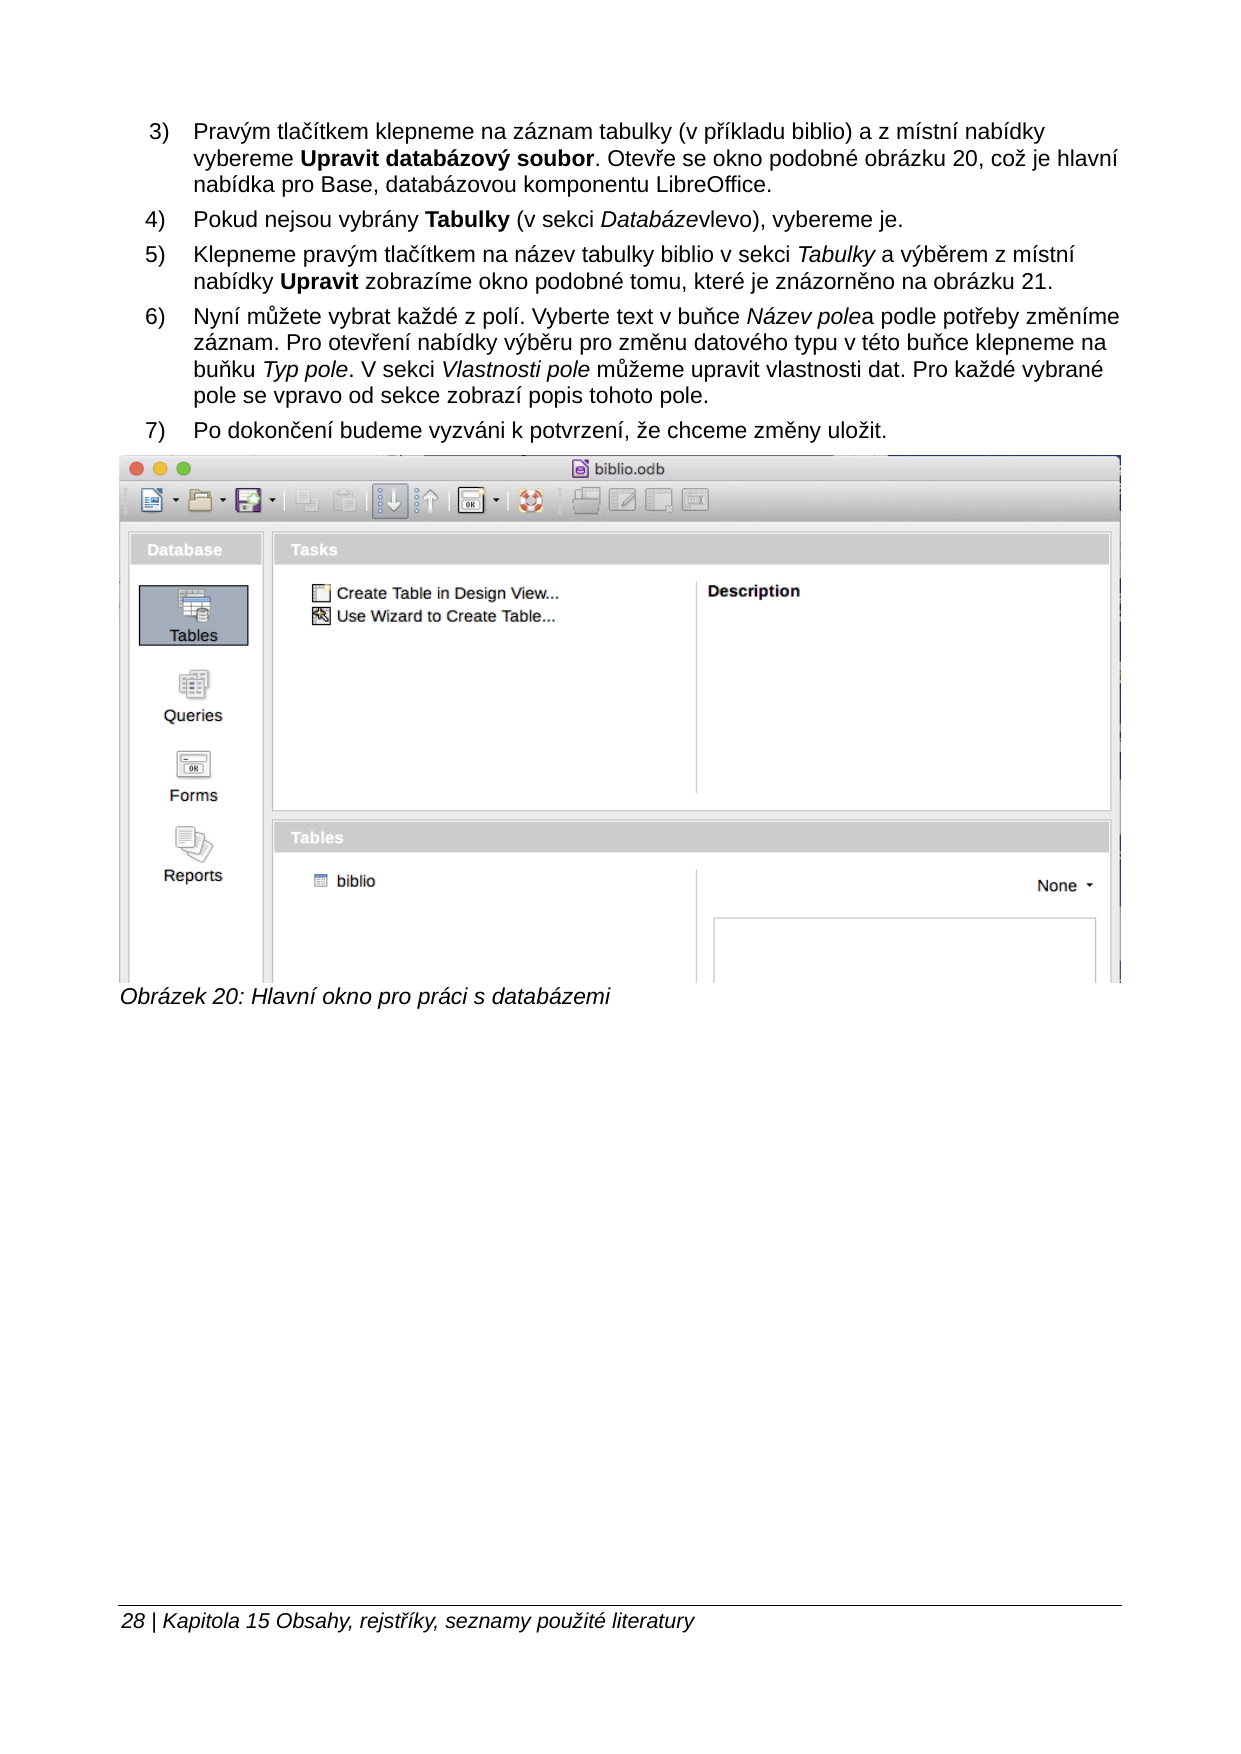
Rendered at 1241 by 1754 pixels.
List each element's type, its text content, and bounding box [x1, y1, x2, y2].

list Pravým tlačítkem klepneme na záznam tabulky (v příkladu biblio) a z místní nabídky vybereme Upravit databázový soubor. Otevře se okno podobné obrázku 20, což je hlavní nabídka pro Base, databázovou komponentu LibreOffice. [169, 118, 1122, 197]
list Nyní můžete vybrat každé z polí. Vyberte text v buňce Název polea podle potřeby změníme záznam. Pro otevření nabídky výběru pro změnu datového typu v této buňce klepneme na buňku Typ pole. V sekci Vlastnosti pole můžeme upravit vlastnosti dat. Pro každé vybrané pole se vpravo od sekce zobrazí popis tohoto pole. [165, 303, 1122, 408]
list Po dokončení budeme vyzváni k potvrzení, že chceme změny uložit. [165, 417, 1122, 443]
text Obrázek 20: Hlavní okno pro práci s databázemi [119, 983, 1121, 1009]
list Pokud nejsou vybrány Tabulky (v sekci Databázevlevo), vybereme je. [165, 206, 1122, 232]
list Klepneme pravým tlačítkem na název tabulky biblio v sekci Tabulky a výběrem z místní nabídky Upravit zobrazíme okno podobné tomu, které je znázorněno na obrázku 21. [165, 241, 1122, 294]
picture [119, 455, 1121, 983]
